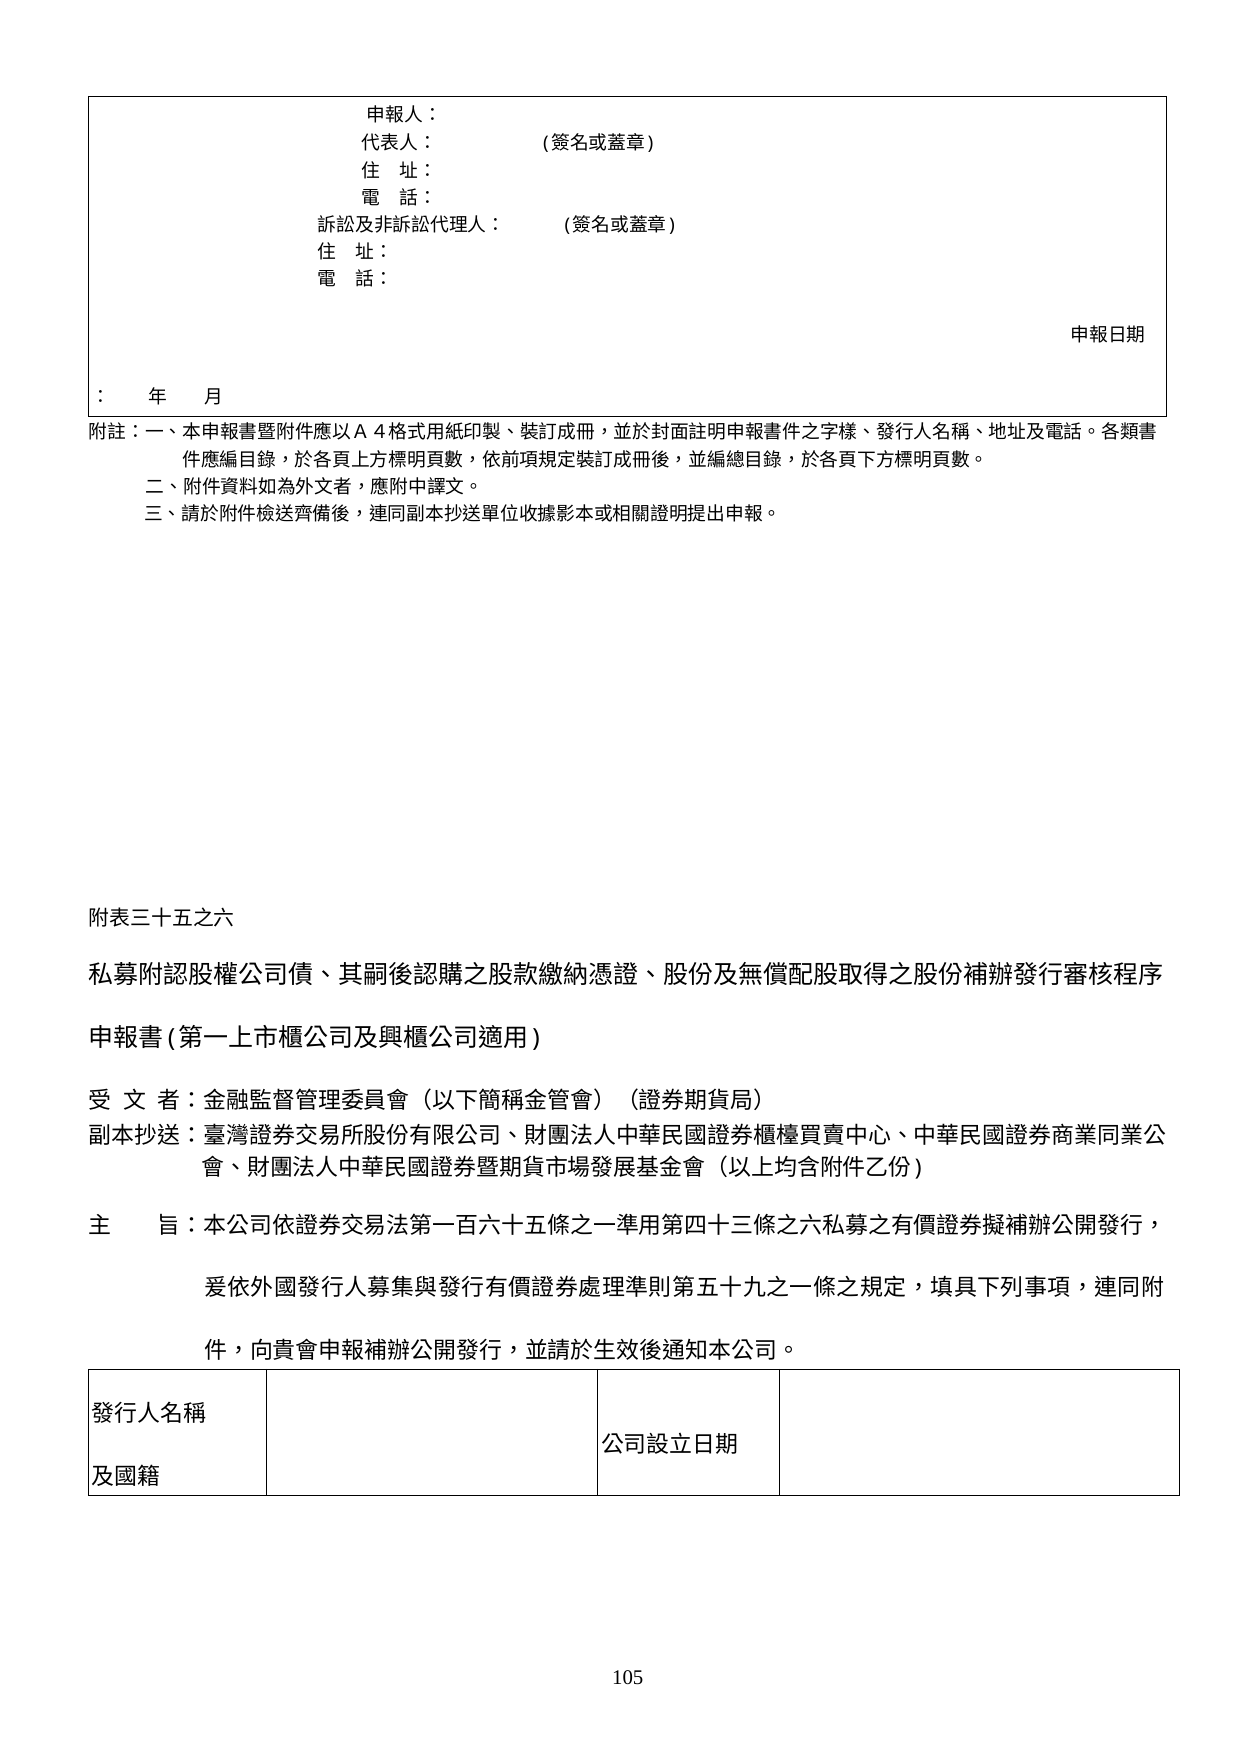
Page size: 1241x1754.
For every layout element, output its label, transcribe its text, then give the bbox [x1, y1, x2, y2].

table_header 公司設立日期 [598, 1370, 779, 1495]
table_cell 申報人： 代表人： (簽名或蓋章) 住 址： 電 話： 訴訟及非訴訟代理人： (簽名或蓋章) 住 址： 電 話： 申報日期： 年 月 [89, 97, 1166, 416]
table_header 發行人名稱 及國籍 [89, 1370, 266, 1495]
text 受 文 者：金融監督管理委員會（以下簡稱金管會）（證券期貨局） [89, 1056, 1166, 1119]
text 三、請於附件檢送齊備後，連同副本抄送單位收據影本或相關證明提出申報。 [89, 499, 1166, 526]
text 副本抄送：臺灣證券交易所股份有限公司、財團法人中華民國證券櫃檯買賣中心、中華民國證券商業同業公會、財團法人中華民國證券暨期貨市場發展基金會（以上均含附件乙份) [89, 1119, 1166, 1181]
text 私募附認股權公司債、其嗣後認購之股款繳納憑證、股份及無償配股取得之股份補辦發行審核程序申報書(第一上市櫃公司及興櫃公司適用) [89, 931, 1166, 1056]
text 二、附件資料如為外文者，應附中譯文。 [89, 472, 1166, 499]
table_header [267, 1370, 597, 1495]
text 附註：一、本申報書暨附件應以Ａ４格式用紙印製、裝訂成冊，並於封面註明申報書件之字樣、發行人名稱、地址及電話。各類書件應編目錄，於各頁上方標明頁數，依前項規定裝訂成冊後，並編總目錄，於各頁下方標明頁數。 [89, 417, 1166, 472]
table_header [780, 1370, 1179, 1495]
text 附表三十五之六 [89, 901, 1166, 931]
text 主 旨：本公司依證券交易法第一百六十五條之一準用第四十三條之六私募之有價證券擬補辦公開發行，爰依外國發行人募集與發行有價證券處理準則第五十九之一條之規定，填具下列事項，連同附件，向貴會申報補辦公開發行，並請於生效後通知本公司。 [89, 1181, 1166, 1369]
